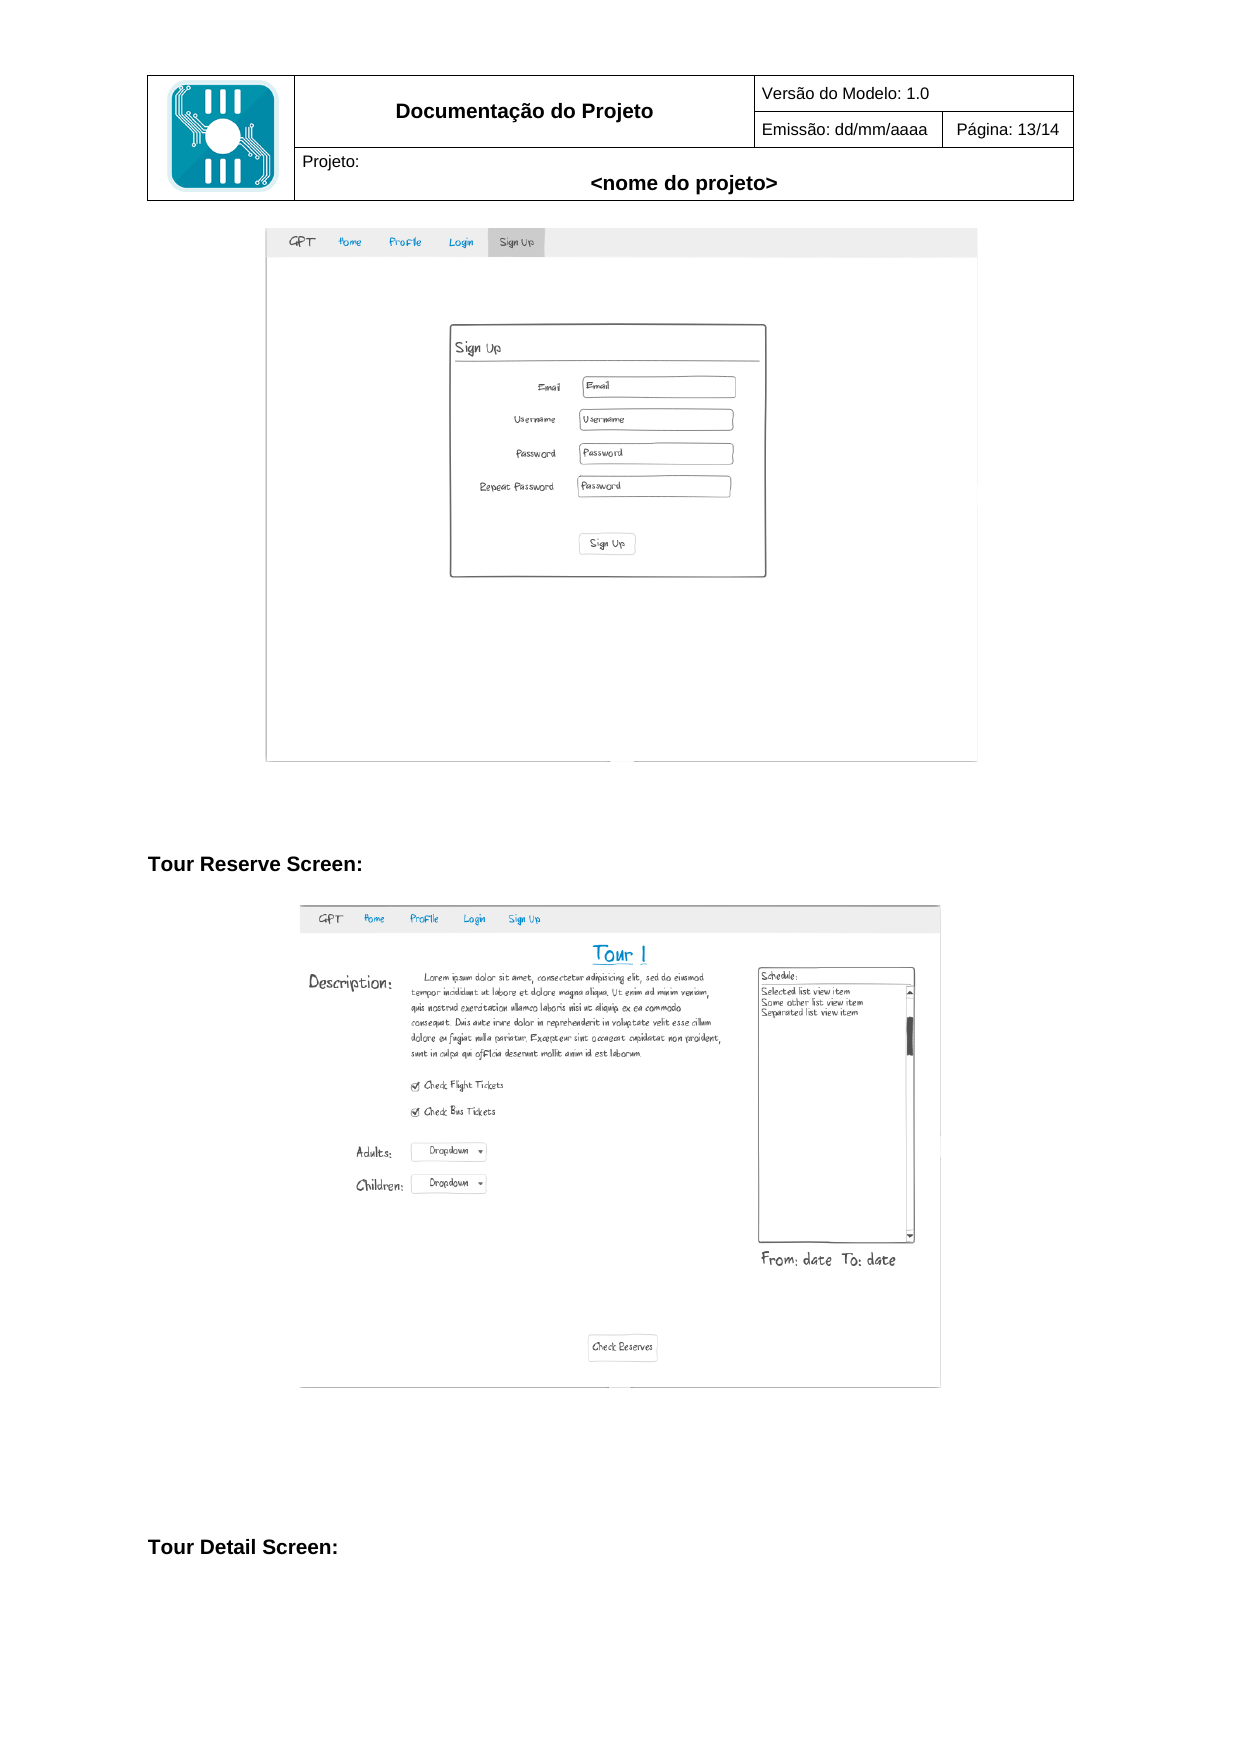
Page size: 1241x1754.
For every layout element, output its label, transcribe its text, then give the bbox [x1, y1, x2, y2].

picture [299, 905, 941, 1388]
picture [206, 159, 210, 183]
text Tour Reserve Screen: [148, 852, 1092, 876]
text Tour Detail Screen: [148, 1535, 1092, 1559]
picture [265, 228, 978, 762]
picture [155, 80, 210, 196]
